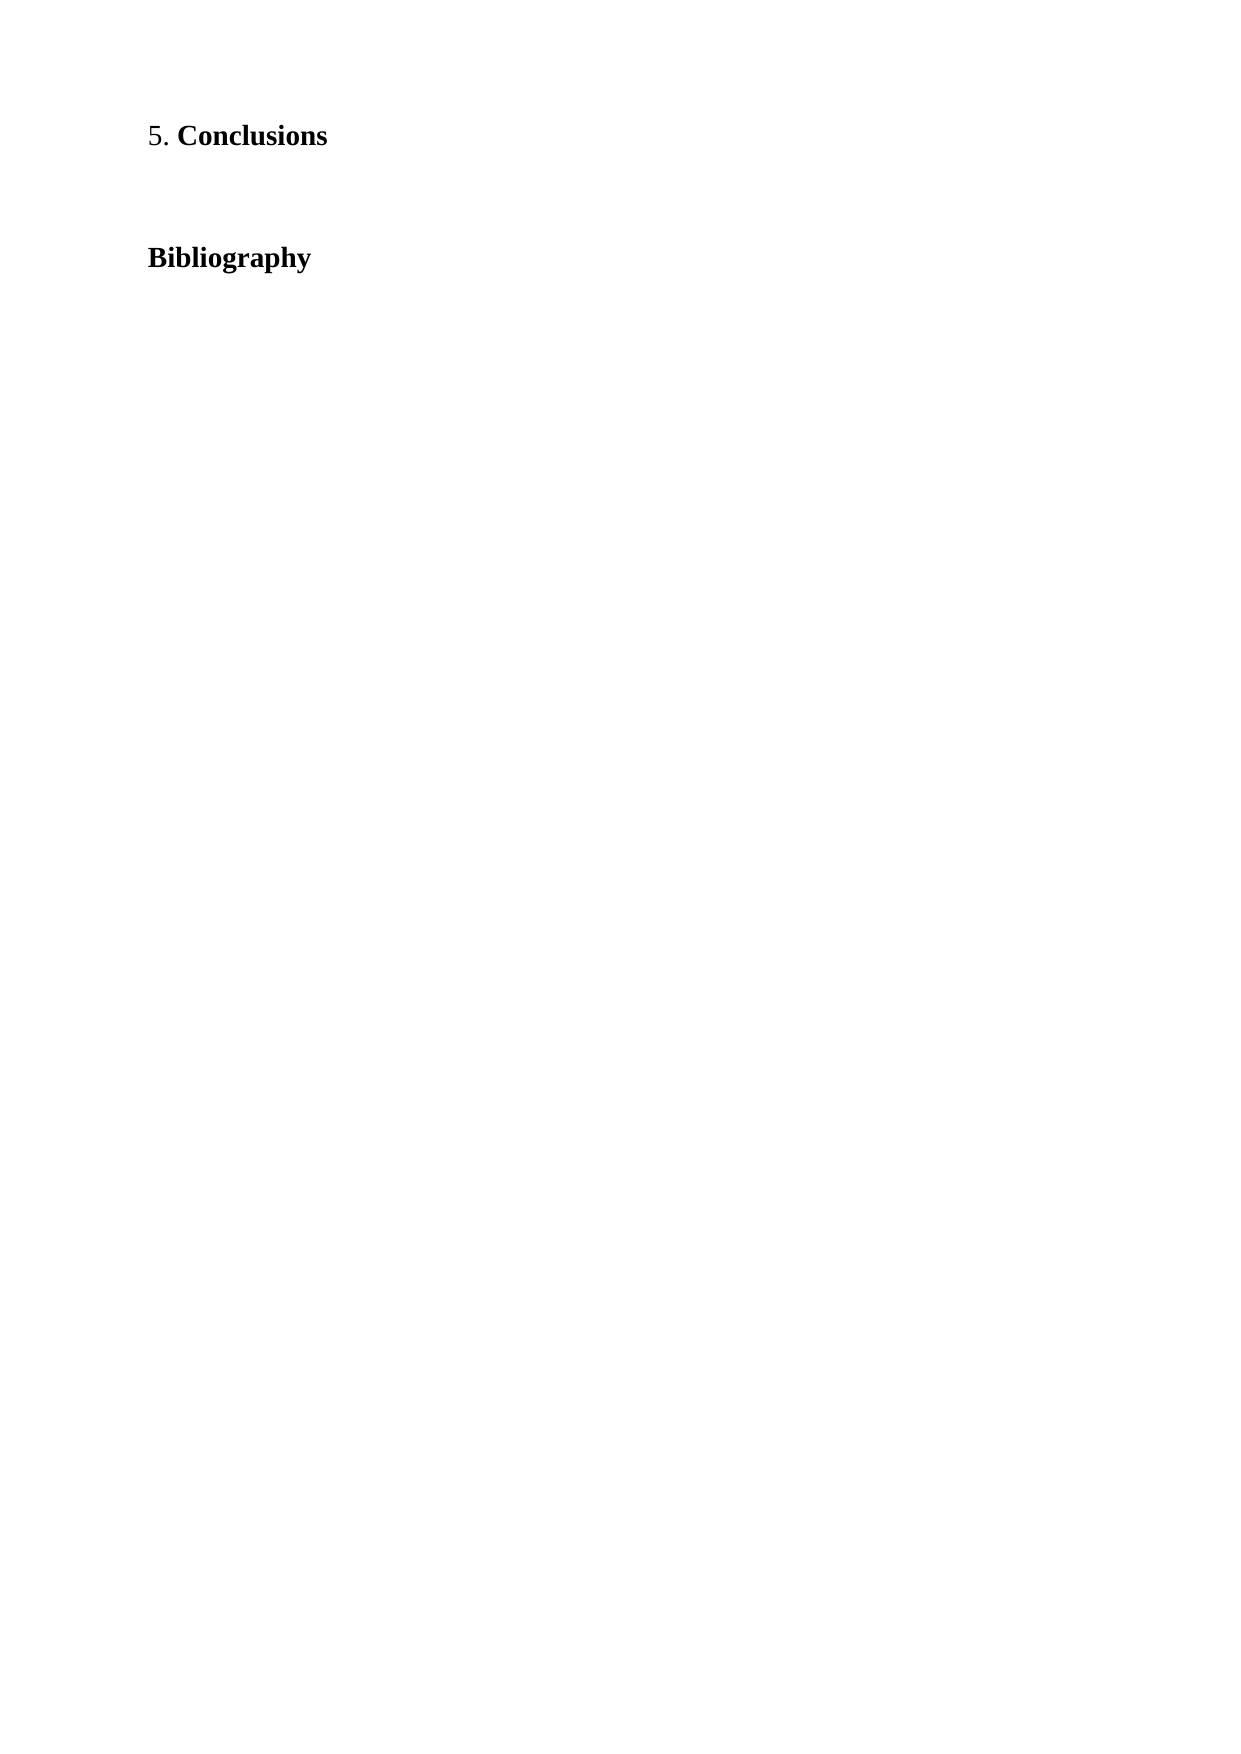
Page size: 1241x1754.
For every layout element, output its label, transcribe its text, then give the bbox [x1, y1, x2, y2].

subtitle 5. Conclusions [148, 118, 1152, 152]
text Bibliography [148, 240, 1152, 274]
